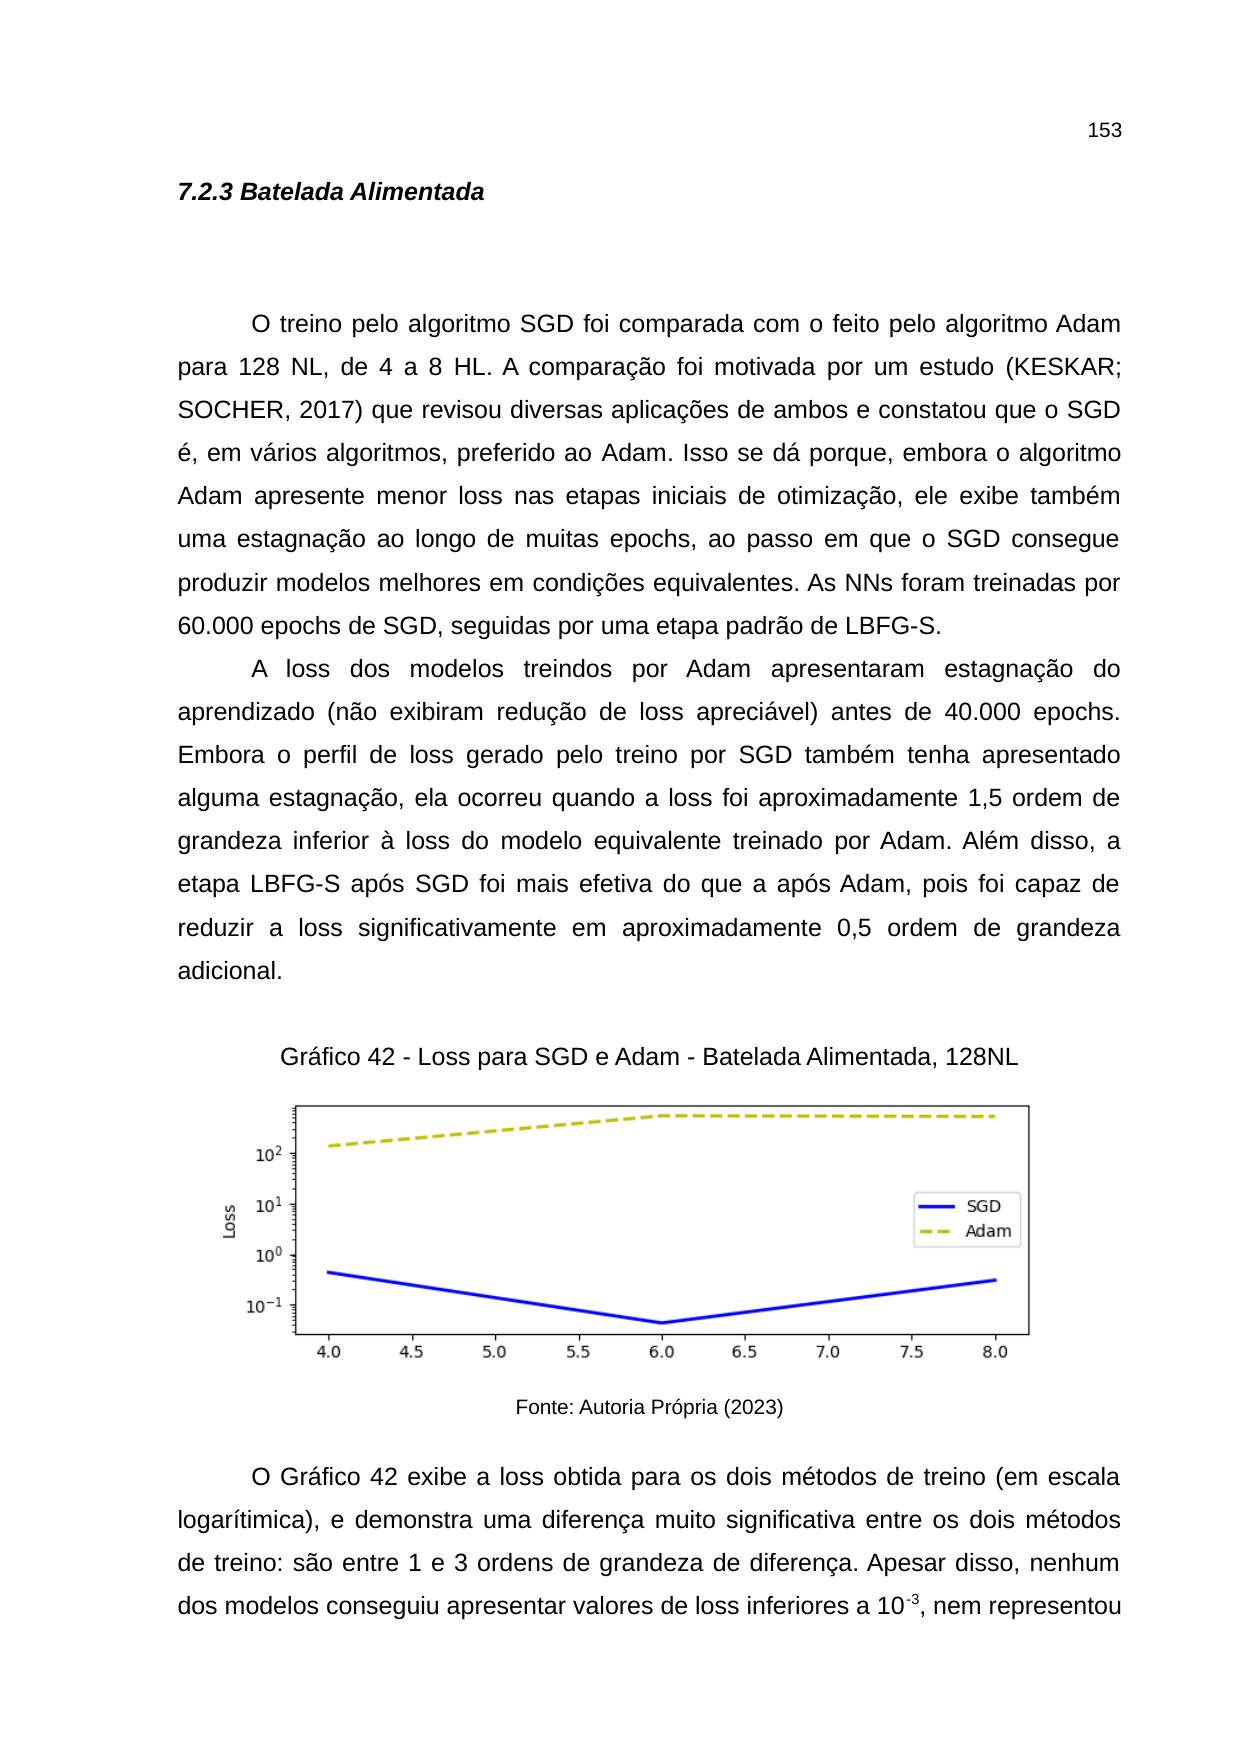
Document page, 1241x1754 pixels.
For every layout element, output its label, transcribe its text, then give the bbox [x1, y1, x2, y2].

subtitle Batelada Alimentada [177, 177, 1122, 206]
text O Gráfico 42 exibe a loss obtida para os dois métodos de treino (em escala logarítimica), e demonstra uma diferença muito significativa entre os dois métodos de treino: são entre 1 e 3 ordens de grandeza de diferença. Apesar disso, nenhum dos modelos conseguiu apresentar valores de loss inferiores a 10-3, nem representou [177, 1462, 1122, 1620]
text Fonte: Autoria Própria (2023) [177, 1394, 1122, 1418]
text O treino pelo algoritmo SGD foi comparada com o feito pelo algoritmo Adam para 128 NL, de 4 a 8 HL. A comparação foi motivada por um estudo (KESKAR; SOCHER, 2017) que revisou diversas aplicações de ambos e constatou que o SGD é, em vários algoritmos, preferido ao Adam. Isso se dá porque, embora o algoritmo Adam apresente menor loss nas etapas iniciais de otimização, ele exibe também uma estagnação ao longo de muitas epochs, ao passo em que o SGD consegue produzir modelos melhores em condições equivalentes. As NNs foram treinadas por 60.000 epochs de SGD, seguidas por uma etapa padrão de LBFG-S. [177, 309, 1122, 639]
text A loss dos modelos treindos por Adam apresentaram estagnação do aprendizado (não exibiram redução de loss apreciável) antes de 40.000 epochs. Embora o perfil de loss gerado pelo treino por SGD também tenha apresentado alguma estagnação, ela ocorreu quando a loss foi aproximadamente 1,5 ordem de grandeza inferior à loss do modelo equivalente treinado por Adam. Além disso, a etapa LBFG-S após SGD foi mais efetiva do que a após Adam, pois foi capaz de reduzir a loss significativamente em aproximadamente 0,5 ordem de grandeza adicional. [177, 654, 1122, 984]
text Gráfico 42 - Loss para SGD e Adam - Batelada Alimentada, 128NL [177, 1042, 1122, 1070]
picture [177, 1070, 1123, 1366]
